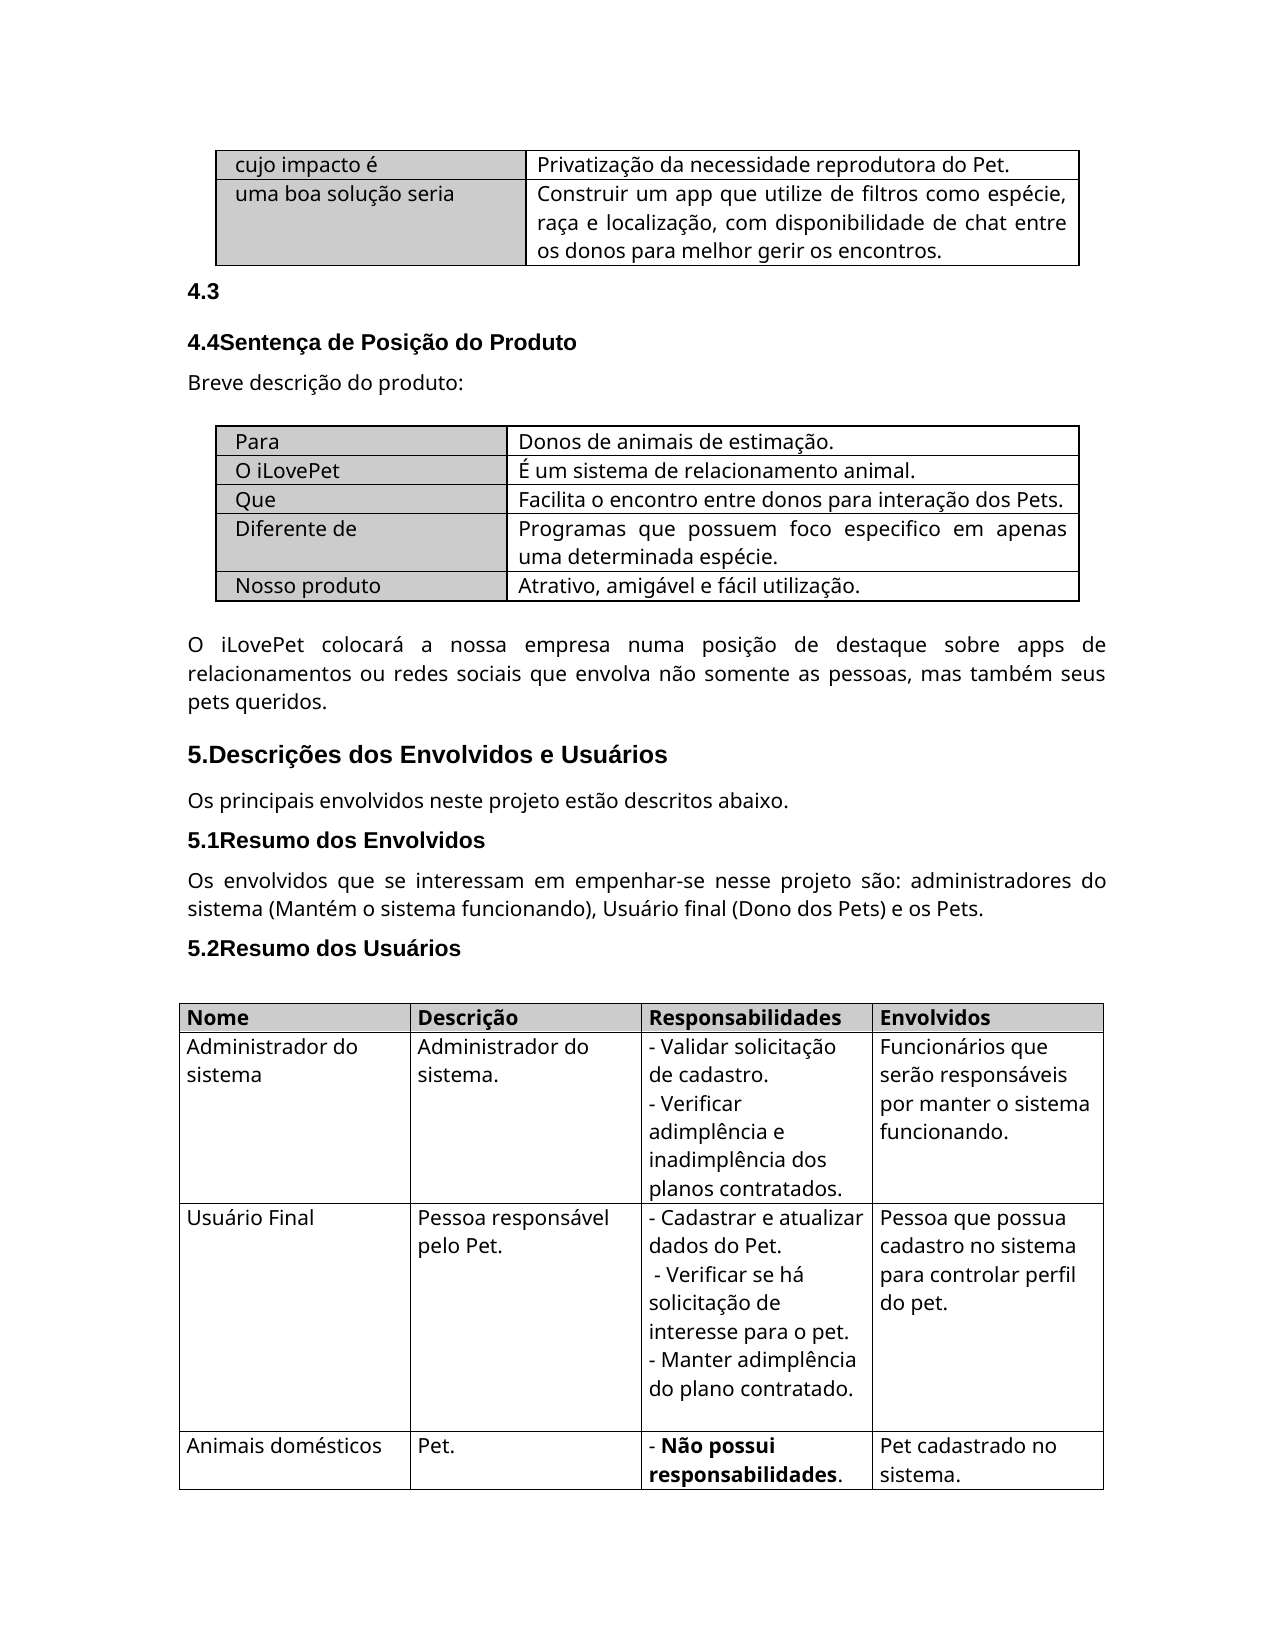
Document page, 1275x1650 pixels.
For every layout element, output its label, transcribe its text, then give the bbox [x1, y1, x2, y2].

table_cell Funcionários que serão responsáveis por manter o sistema funcionando. [873, 1033, 1103, 1202]
text Breve descrição do produto: [187, 368, 1107, 396]
table_cell - Validar solicitação de cadastro. - Verificar adimplência e inadimplência dos planos contratados. [642, 1033, 872, 1202]
table_header Para [217, 427, 506, 455]
subtitle Resumo dos Envolvidos [187, 827, 1107, 853]
text Os principais envolvidos neste projeto estão descritos abaixo. [187, 786, 1107, 814]
table_cell uma boa solução seria [217, 180, 525, 265]
table_cell Programas que possuem foco especifico em apenas uma determinada espécie. [508, 514, 1078, 571]
table_cell Pet. [411, 1432, 641, 1488]
subtitle Resumo dos Usuários [187, 935, 1107, 961]
table_cell Administrador do sistema. [411, 1033, 641, 1202]
table_cell Pessoa que possua cadastro no sistema para controlar perfil do pet. [873, 1204, 1103, 1431]
table_cell Administrador do sistema [180, 1033, 410, 1202]
table_cell Nosso produto [217, 572, 506, 600]
text O iLovePet colocará a nossa empresa numa posição de destaque sobre apps de relacionamentos ou redes sociais que envolva não somente as pessoas, mas também seus pets queridos. [187, 630, 1107, 716]
table_cell O iLovePet [217, 456, 506, 484]
table_cell Facilita o encontro entre donos para interação dos Pets. [508, 485, 1078, 513]
subtitle Descrições dos Envolvidos e Usuários [187, 741, 1107, 769]
table_cell Diferente de [217, 514, 506, 571]
table_cell - Não possui responsabilidades. [642, 1432, 872, 1488]
table_cell É um sistema de relacionamento animal. [508, 456, 1078, 484]
table_header Descrição [411, 1004, 641, 1031]
table_header Nome [180, 1004, 410, 1031]
text Os envolvidos que se interessam em empenhar-se nesse projeto são: administradores do sistema (Mantém o sistema funcionando), Usuário final (Dono dos Pets) e os Pets. [187, 866, 1107, 923]
table_cell cujo impacto é [217, 151, 525, 179]
subtitle Sentença de Posição do Produto [187, 329, 1107, 356]
table_cell Que [217, 485, 506, 513]
table_cell Pet cadastrado no sistema. [873, 1432, 1103, 1488]
table_header Donos de animais de estimação. [508, 427, 1078, 455]
table_cell - Cadastrar e atualizar dados do Pet. - Verificar se há solicitação de interesse para o pet. - Manter adimplência do plano contratado. [642, 1204, 872, 1431]
table_header Envolvidos [873, 1004, 1103, 1031]
table_cell Construir um app que utilize de filtros como espécie, raça e localização, com disponibilidade de chat entre os donos para melhor gerir os encontros. [527, 180, 1078, 265]
table_cell Privatização da necessidade reprodutora do Pet. [527, 151, 1078, 179]
table_cell Atrativo, amigável e fácil utilização. [508, 572, 1078, 600]
table_cell Usuário Final [180, 1204, 410, 1431]
table_cell Animais domésticos [180, 1432, 410, 1488]
table_header Responsabilidades [642, 1004, 872, 1031]
table_cell Pessoa responsável pelo Pet. [411, 1204, 641, 1431]
